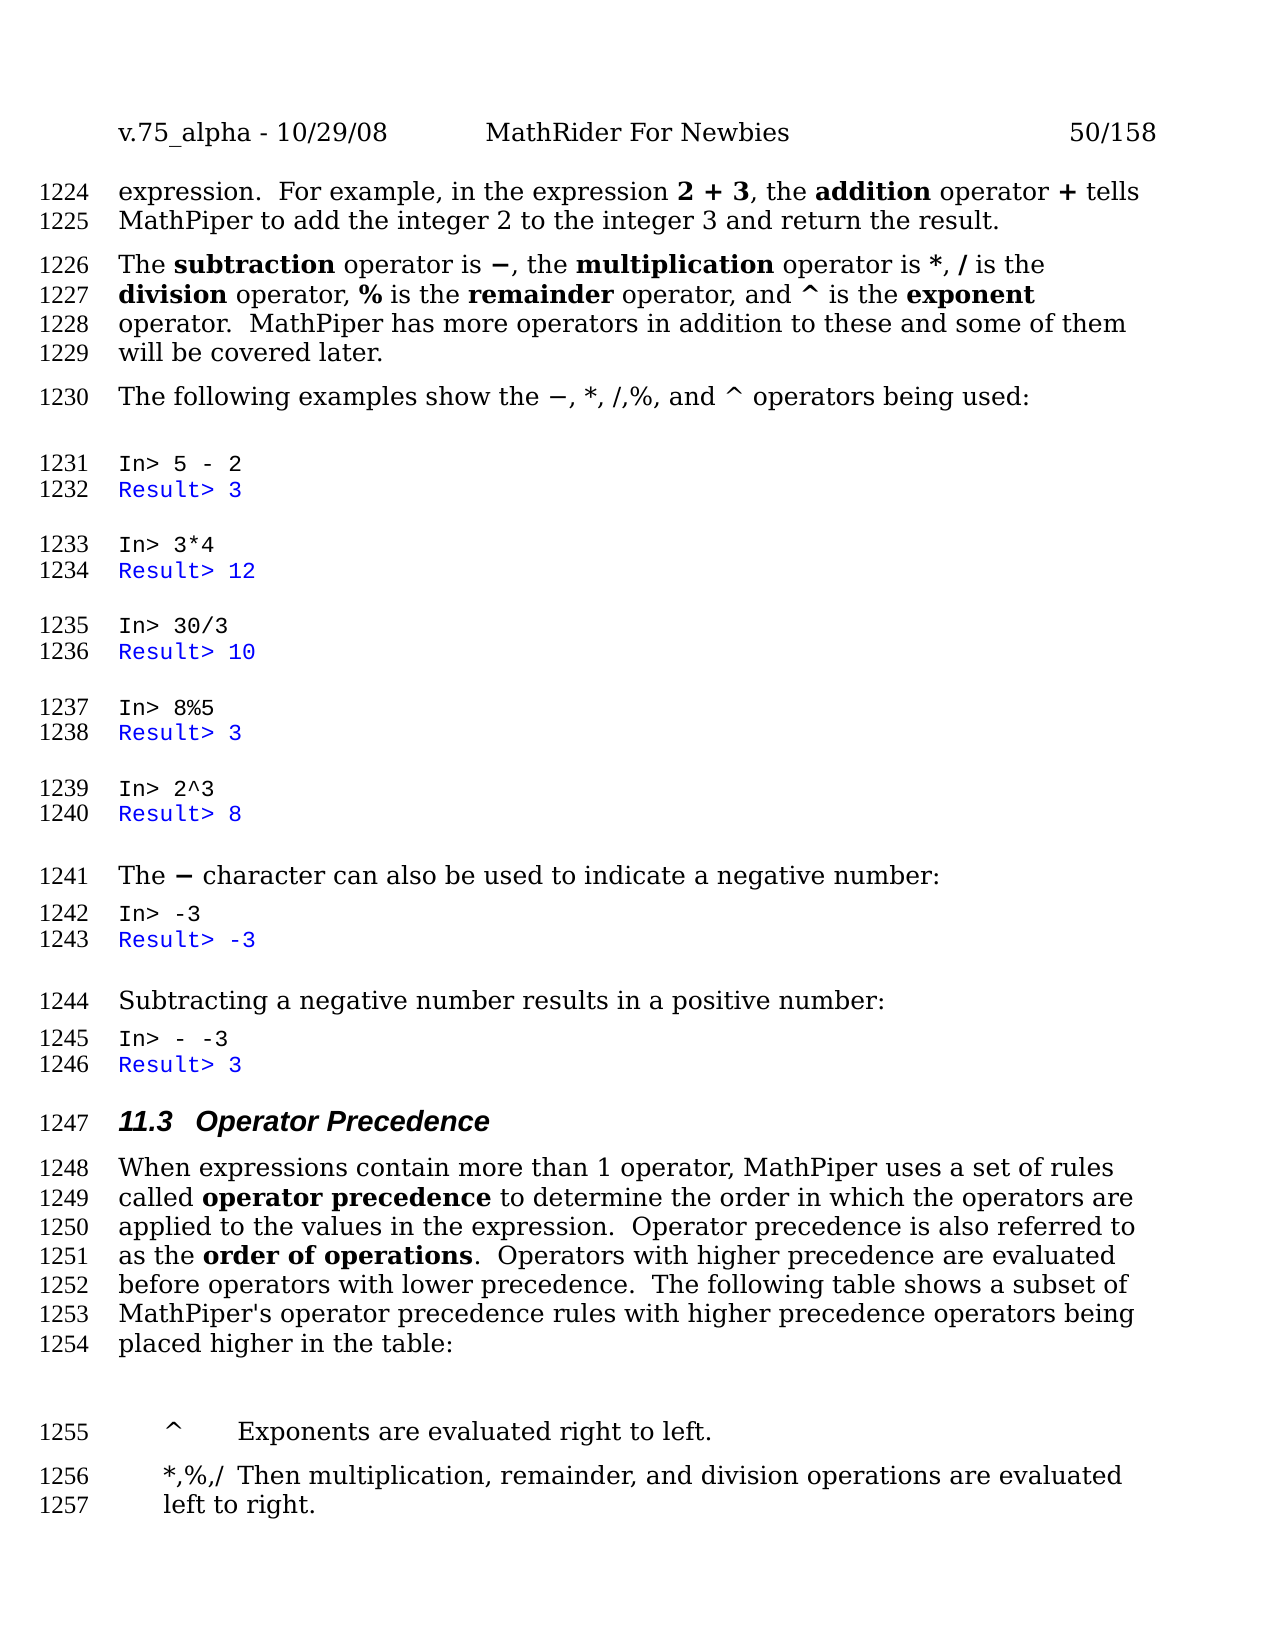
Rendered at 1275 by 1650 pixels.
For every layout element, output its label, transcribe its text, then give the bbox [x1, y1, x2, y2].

text Result> 10 [118, 641, 1157, 667]
text Result> 8 [118, 803, 1157, 829]
text The following examples show the −, *, /,%, and ^ operators being used: [118, 382, 1157, 412]
text Subtracting a negative number results in a positive number: [118, 986, 1157, 1016]
text In> 5 - 2 [118, 453, 1157, 479]
text When expressions contain more than 1 operator, MathPiper uses a set of rules called operator precedence to determine the order in which the operators are applied to the values in the expression. Operator precedence is also referred to as the order of operations. Operators with higher precedence are evaluated before operators with lower precedence. The following table shows a subset of MathPiper's operator precedence rules with higher precedence operators being placed higher in the table: [118, 1153, 1157, 1358]
text The subtraction operator is −, the multiplication operator is *, / is the division operator, % is the remainder operator, and ^ is the exponent operator. MathPiper has more operators in addition to these and some of them will be covered later. [118, 250, 1157, 367]
text In> - -3 [118, 1027, 1157, 1053]
text In> 30/3 [118, 615, 1157, 641]
text The − character can also be used to indicate a negative number: [118, 861, 1157, 890]
subtitle Operator Precedence [118, 1104, 1157, 1138]
text Result> 12 [118, 560, 1157, 586]
text In> 8%5 [118, 696, 1157, 722]
text Result> 3 [118, 722, 1157, 748]
text Result> -3 [118, 928, 1157, 954]
text In> -3 [118, 902, 1157, 928]
text In> 2^3 [118, 777, 1157, 803]
text expression. For example, in the expression 2 + 3, the addition operator + tells MathPiper to add the integer 2 to the integer 3 and return the result. [118, 177, 1157, 235]
text *,%,/ Then multiplication, remainder, and division operations are evaluated left to right. [163, 1461, 1157, 1520]
text ^ Exponents are evaluated right to left. [163, 1417, 1157, 1446]
text In> 3*4 [118, 534, 1157, 560]
text Result> 3 [118, 479, 1157, 504]
text Result> 3 [118, 1053, 1157, 1079]
